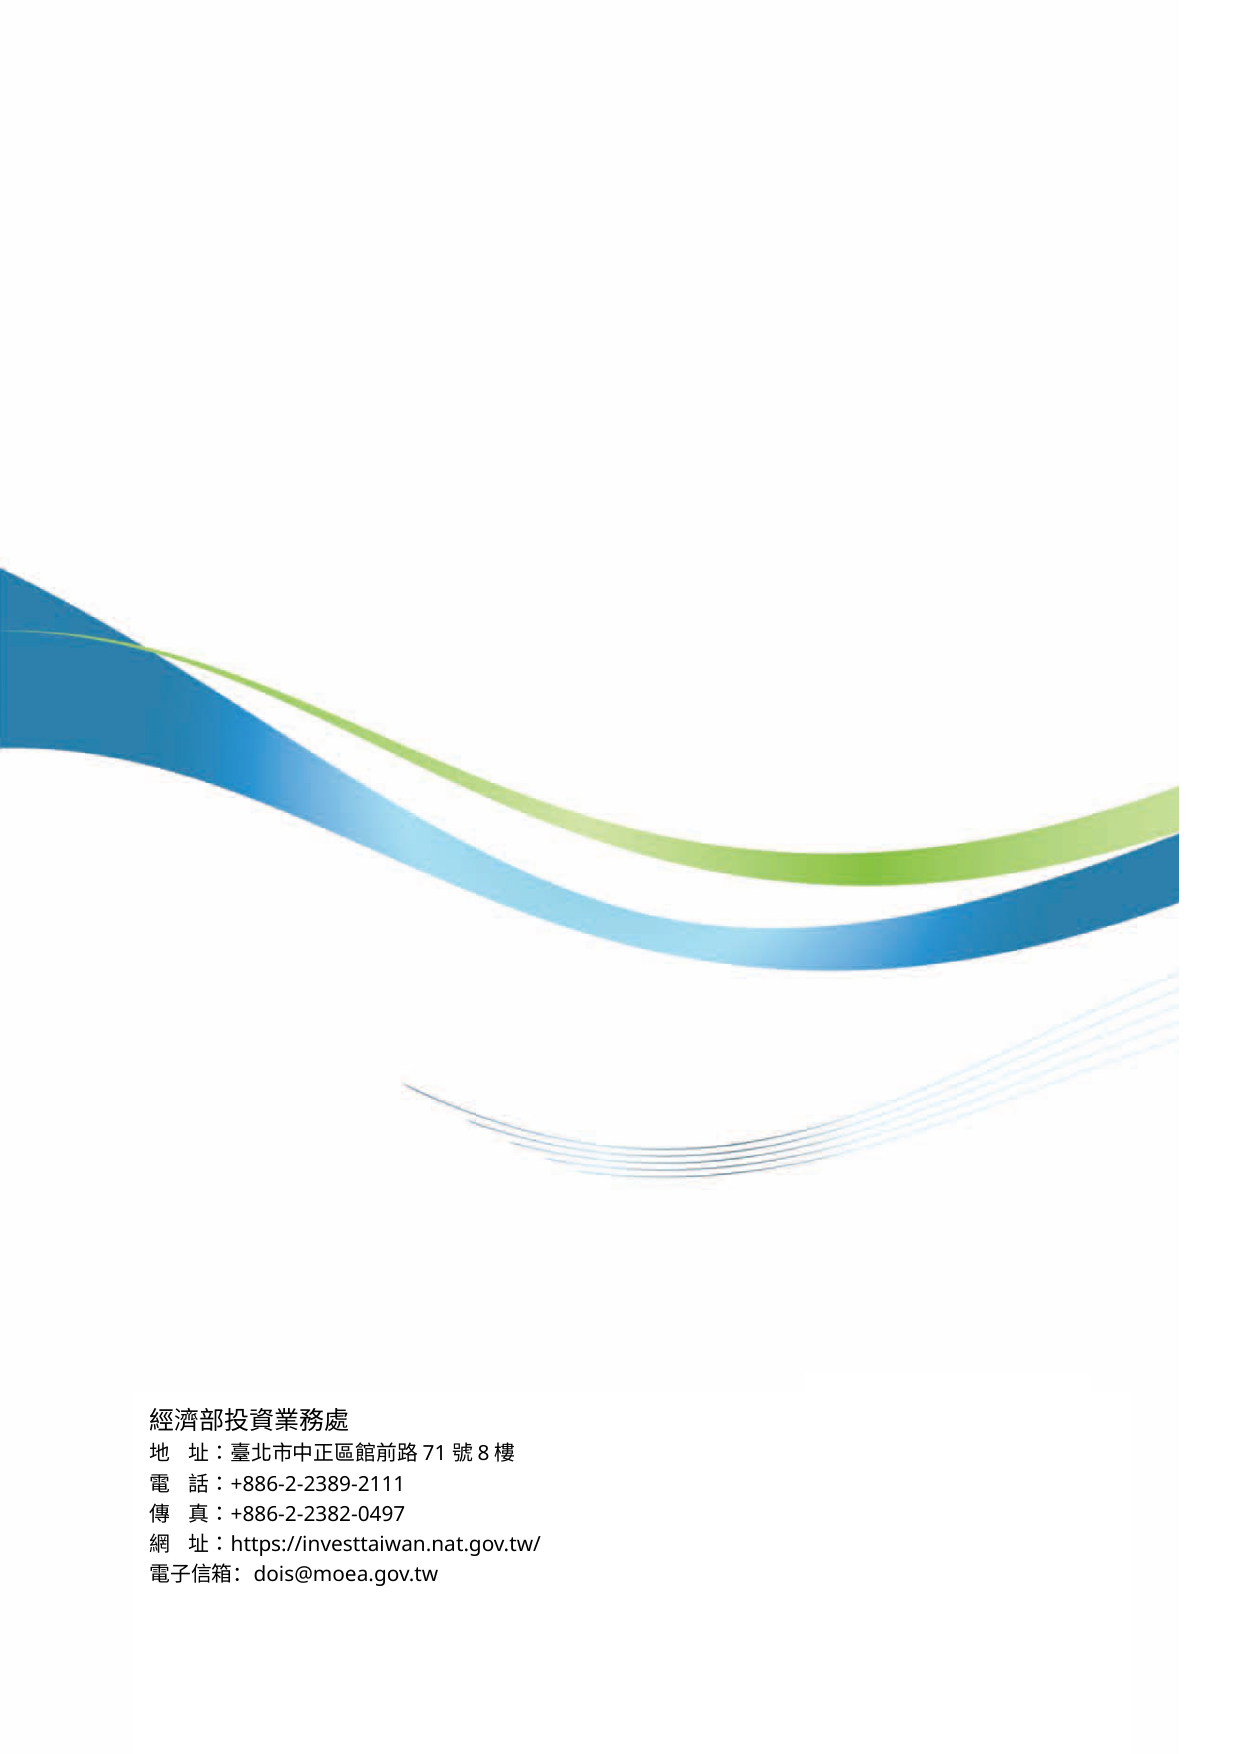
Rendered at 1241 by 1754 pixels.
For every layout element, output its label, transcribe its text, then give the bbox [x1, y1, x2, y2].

text 地 址：臺北市中正區館前路 71 號 8 樓 [149, 1436, 1115, 1467]
text 經濟部投資業務處 [149, 1400, 1115, 1436]
text 網 址：https://investtaiwan.nat.gov.tw/ [149, 1527, 1115, 1558]
picture [0, 0, 1179, 1754]
text 電 話：+886-2-2389-2111 [149, 1467, 1115, 1497]
text 電子信箱：dois@moea.gov.tw [149, 1558, 1115, 1588]
text 傳 真：+886-2-2382-0497 [149, 1497, 1115, 1527]
